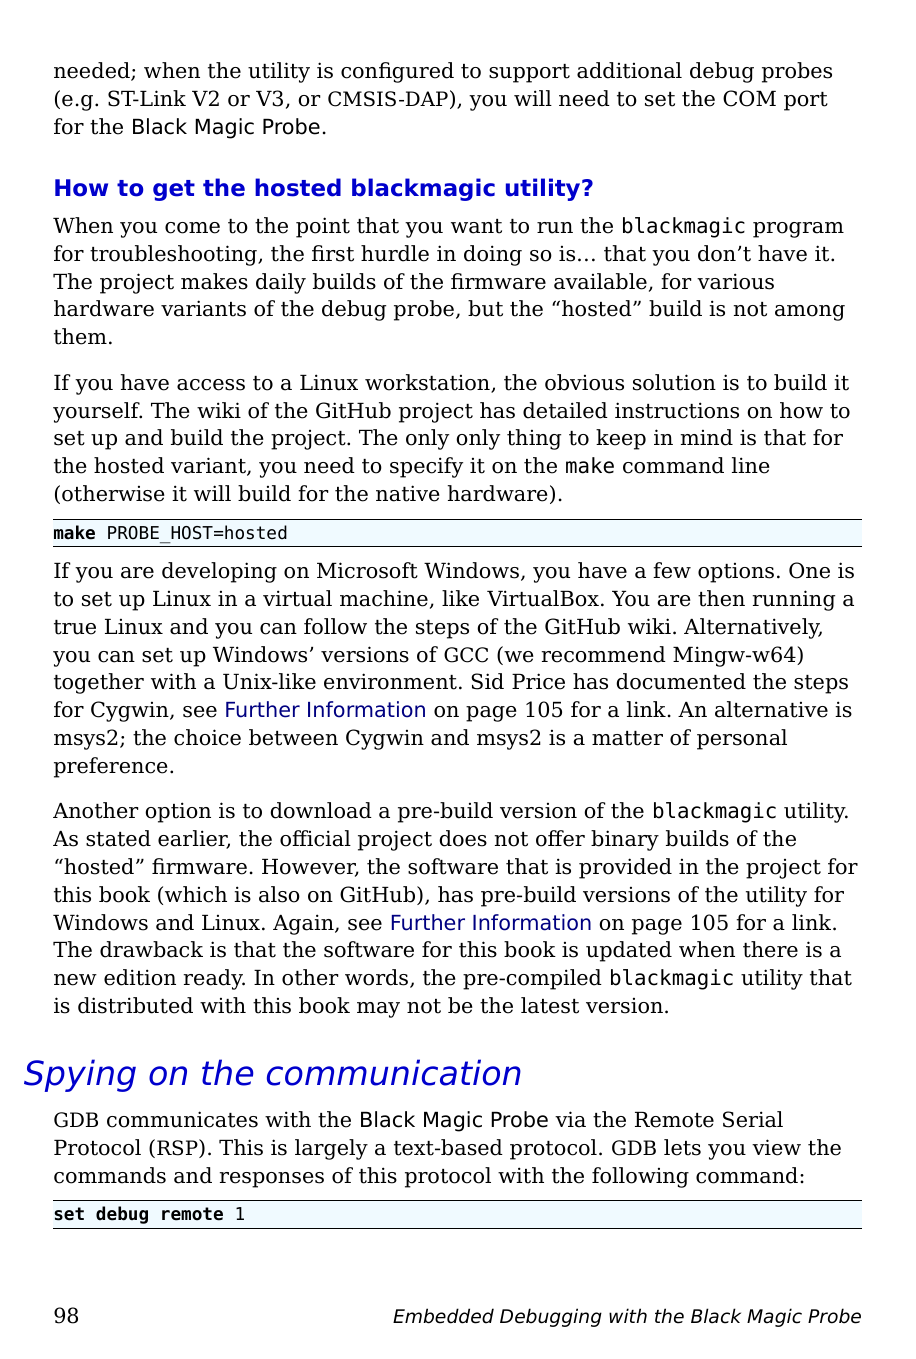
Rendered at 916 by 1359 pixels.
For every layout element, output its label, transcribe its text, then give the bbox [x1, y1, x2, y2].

text If you have access to a Linux workstation, the obvious solution is to build it yourself. The wiki of the GitHub project has detailed instructions on how to set up and build the project. The only only thing to keep in mind is that for the hosted variant, you need to specify it on the make command line (otherwise it will build for the native hardware). [53, 371, 862, 506]
text needed; when the utility is configured to support additional debug probes (e.g. ST-Link V2 or V3, or CMSIS-DAP), you will need to set the COM port for the Black Magic Probe. [53, 59, 862, 139]
subtitle Spying on the communication [24, 1054, 862, 1093]
subtitle How to get the hosted blackmagic utility? [53, 175, 862, 202]
text Another option is to download a pre-build version of the blackmagic utility. As stated earlier, the official project does not offer binary builds of the “hosted” firmware. However, the software that is provided in the project for this book (which is also on GitHub), has pre-build versions of the utility for Windows and Linux. Again, see Further Information on page 105 for a link. The drawback is that the software for this book is updated when there is a new edition ready. In other words, the pre-compiled blackmagic utility that is distributed with this book may not be the latest version. [53, 799, 862, 1018]
text GDB communicates with the Black Magic Probe via the Remote Serial Protocol (RSP). This is largely a text-based protocol. GDB lets you view the commands and responses of this protocol with the following command: [53, 1108, 862, 1188]
text set debug remote 1 [53, 1201, 862, 1228]
text If you are developing on Microsoft Windows, you have a few options. One is to set up Linux in a virtual machine, like VirtualBox. You are then running a true Linux and you can follow the steps of the GitHub wiki. Alternatively, you can set up Windows’ versions of GCC (we recommend Mingw-w64) together with a Unix-like environment. Sid Price has documented the steps for Cygwin, see Further Information on page 105 for a link. An alternative is msys2; the choice between Cygwin and msys2 is a matter of personal preference. [53, 559, 862, 778]
text make PROBE_HOST=hosted [53, 520, 862, 546]
text When you come to the point that you want to run the blackmagic program for troubleshooting, the first hurdle in doing so is… that you don’t have it. The project makes daily builds of the firmware available, for various hardware variants of the debug probe, but the “hosted” build is not among them. [53, 214, 862, 349]
